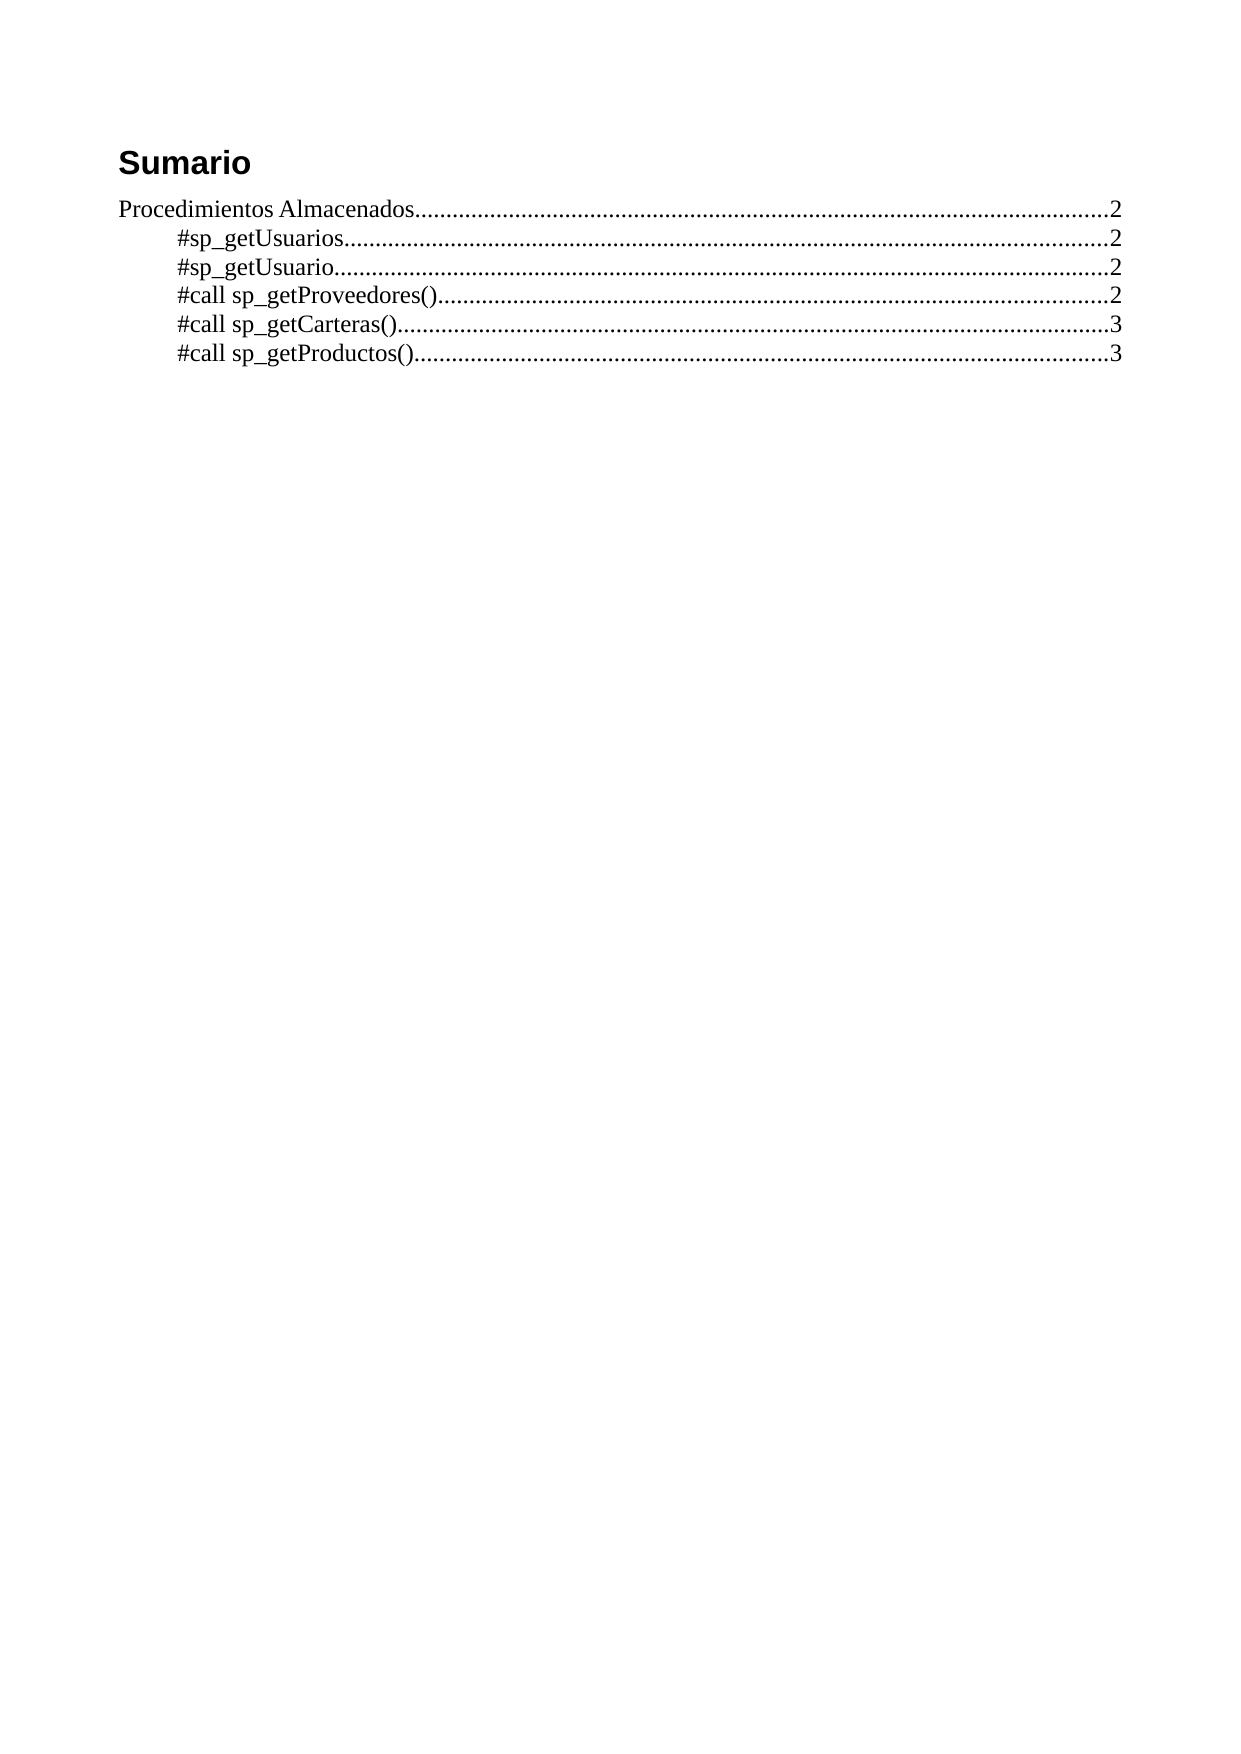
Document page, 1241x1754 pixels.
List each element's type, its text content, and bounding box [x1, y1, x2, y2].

subtitle Sumario [118, 143, 1122, 182]
text #sp_getUsuario 2 [177, 252, 1122, 280]
text #sp_getUsuarios 2 [177, 223, 1122, 252]
text #call sp_getCarteras() 3 [177, 309, 1122, 338]
text #call sp_getProductos() 3 [177, 338, 1122, 367]
text Procedimientos Almacenados 2 [118, 194, 1122, 223]
text #call sp_getProveedores() 2 [177, 280, 1122, 309]
